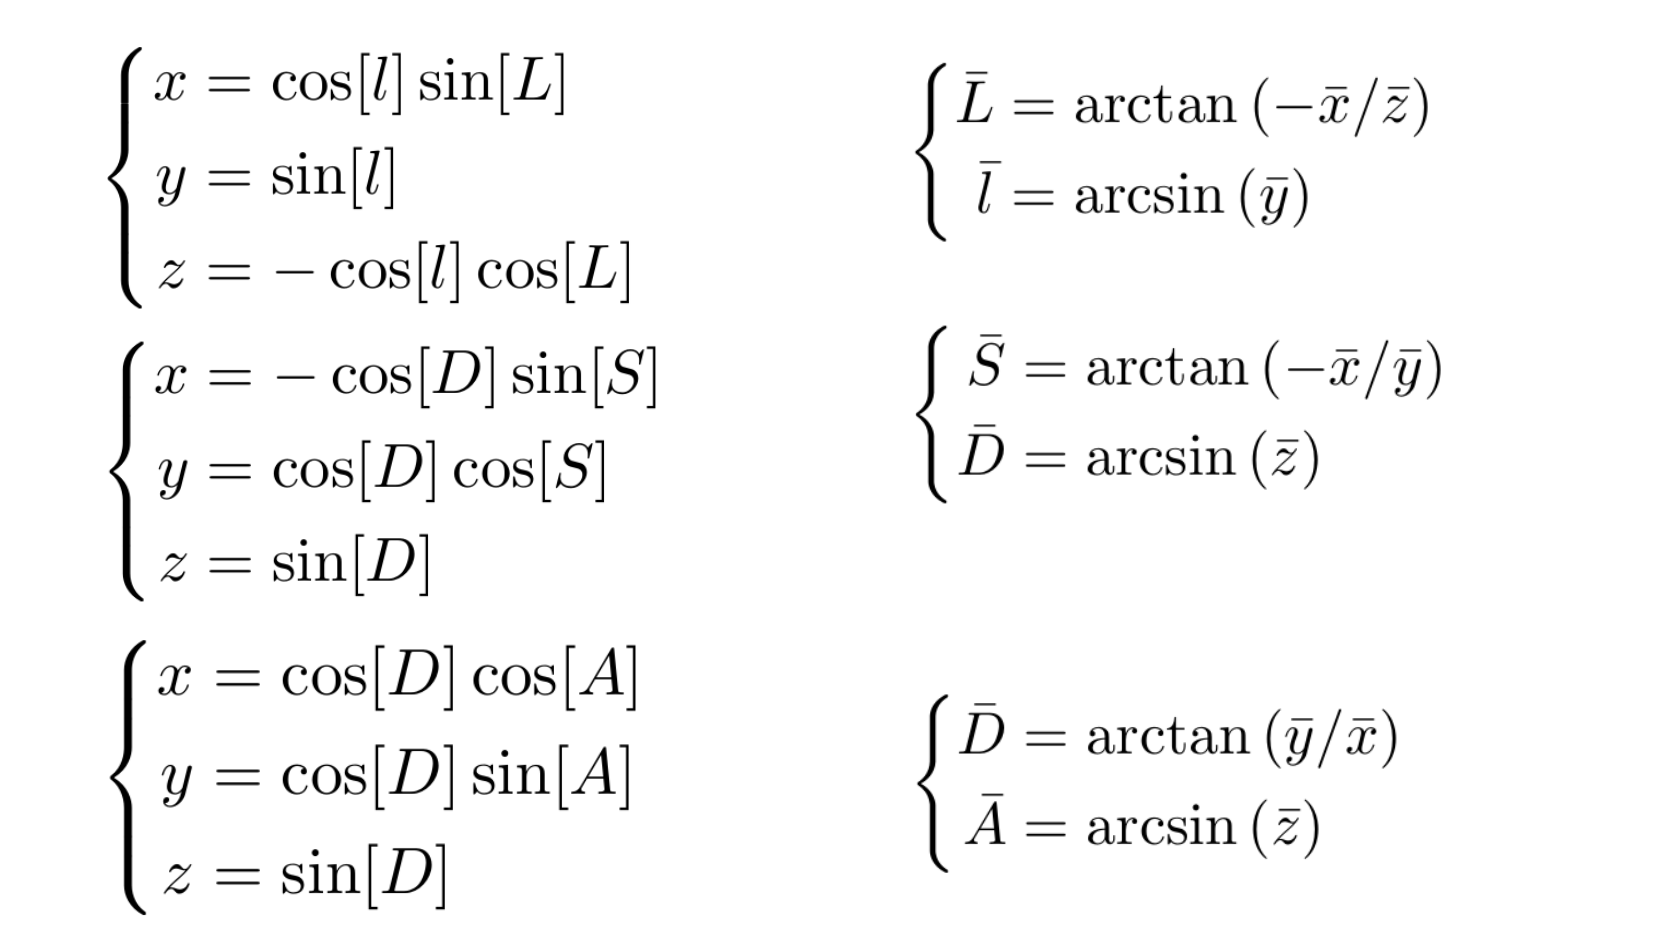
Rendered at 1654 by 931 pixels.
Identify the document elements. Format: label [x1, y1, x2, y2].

picture [897, 58, 1443, 248]
picture [909, 682, 1399, 878]
picture [94, 34, 641, 314]
picture [99, 334, 662, 608]
picture [915, 307, 1446, 506]
picture [106, 631, 639, 922]
